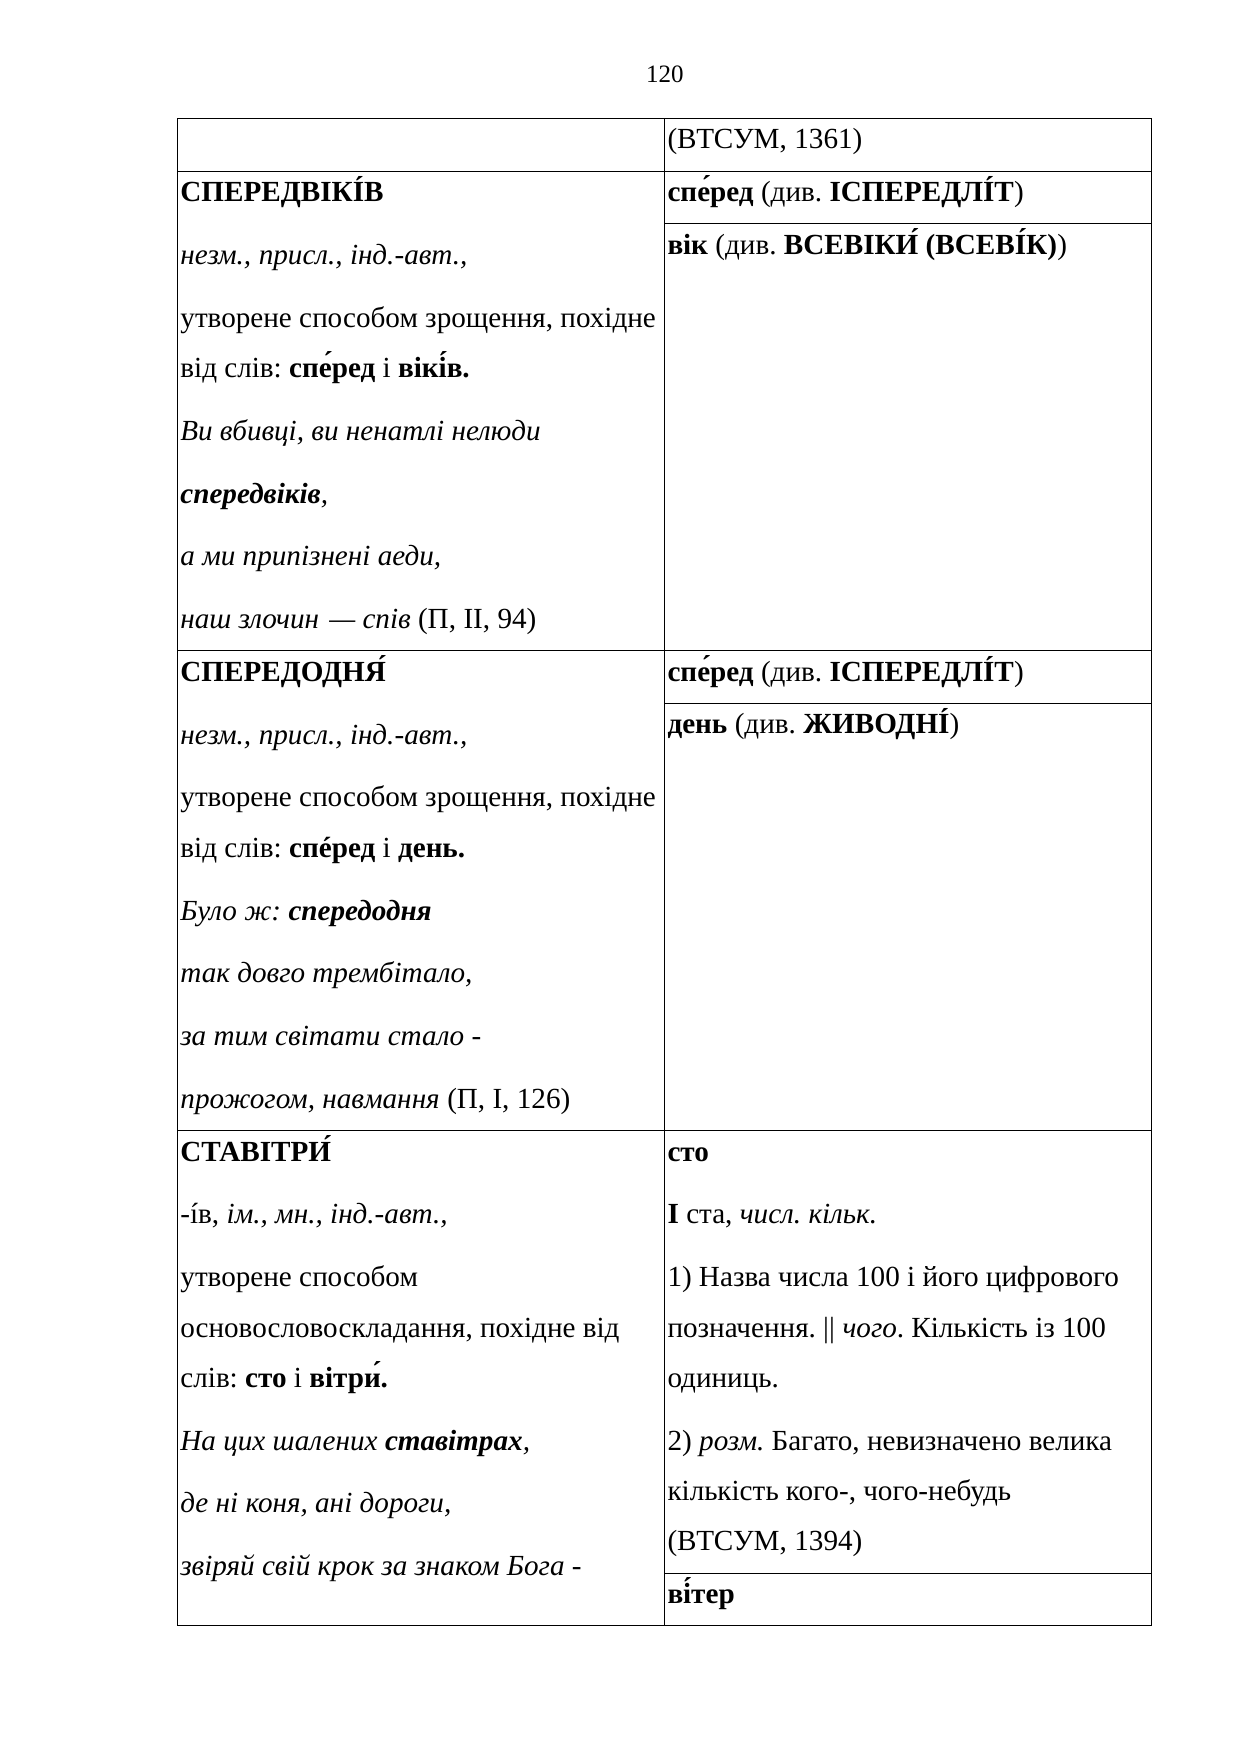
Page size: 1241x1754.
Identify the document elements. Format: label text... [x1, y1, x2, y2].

table_cell сто I ста, числ. кільк. 1) Назва числа 100 і його цифрового позначення. || чого. Кількість із 100 одиниць. 2) розм. Багато, невизначено велика кількість кого-, чого-небудь (ВТСУМ, 1394) [665, 1131, 1151, 1572]
table_cell СПЕРЕДОДНЯ́ незм., присл., інд.-авт., утворене способом зрощення, похідне від слів: спéред і день. Було ж: спередодня так довго трембітало, за тим світати стало - прожогом, навмання (П, І, 126) [178, 651, 664, 1130]
table_cell ві́тер [665, 1574, 1151, 1625]
table_cell СПЕРЕДВІКÍВ незм., присл., інд.-авт., утворене способом зрощення, похідне від слів: спе́ред і вікі́в. Ви вбивці, ви ненатлі нелюди спередвіків, а ми припізнені аеди, наш злочин — спів (П, ІІ, 94) [178, 172, 664, 650]
table_cell спе́ред (див. ІСПЕРЕДЛÍТ) [665, 651, 1151, 703]
table_cell день (див. ЖИВОДНÍ) [665, 704, 1151, 1130]
table_cell вік (див. ВСЕВІКИ́ (ВСЕВІ́К)) [665, 224, 1151, 650]
table_cell [178, 119, 664, 171]
table_cell СТАВІТРИ́ -íв, ім., мн., інд.-авт., утворене способом основословоскладання, похідне від слів: сто і вітри́. На цих шалених ставітрах, де ні коня, ані дороги, звіряй свій крок за знаком Бога [178, 1131, 664, 1625]
table_cell (ВТСУМ, 1361) [665, 119, 1151, 171]
table_cell спе́ред (див. ІСПЕРЕДЛÍТ) [665, 172, 1151, 223]
